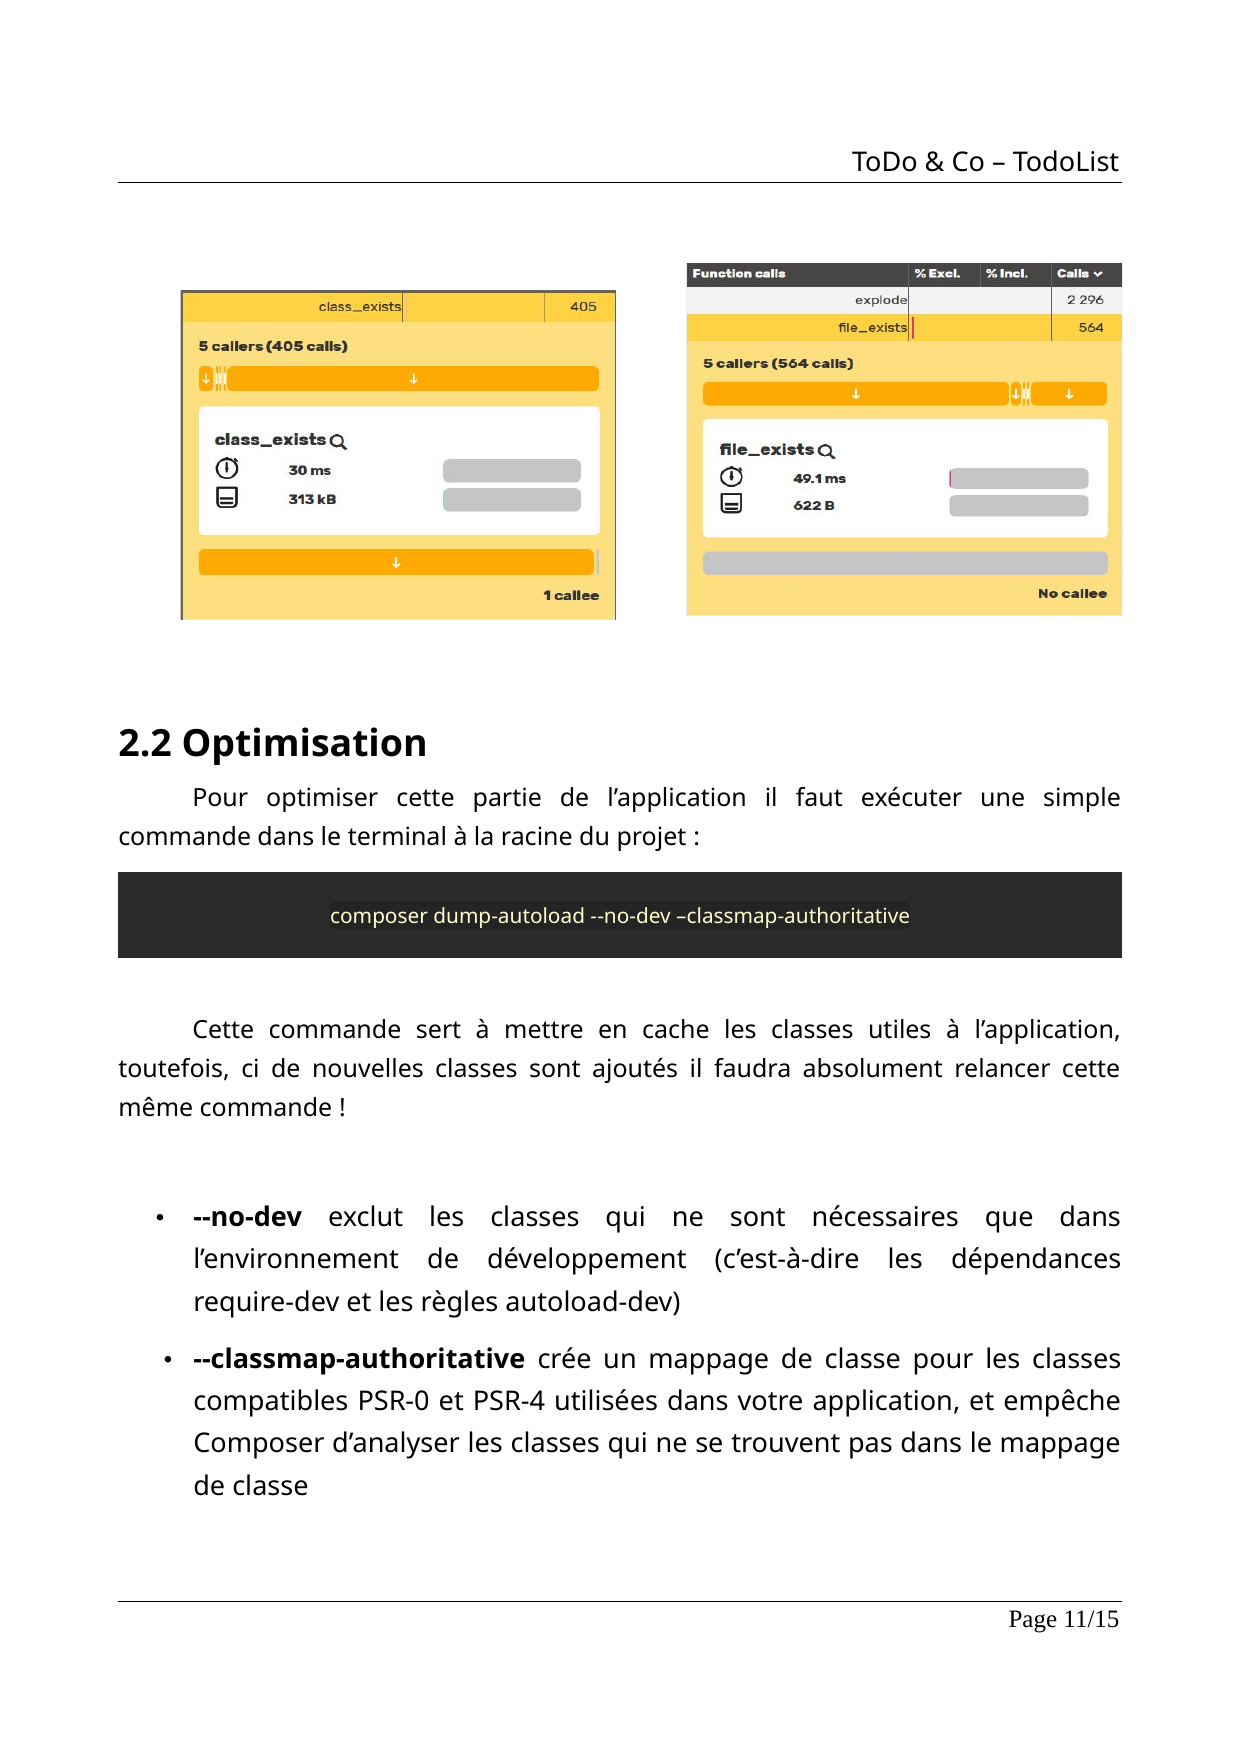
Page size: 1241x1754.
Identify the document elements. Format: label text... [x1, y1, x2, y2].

text Cette commande sert à mettre en cache les classes utiles à l’application, toutefois, ci de nouvelles classes sont ajoutés il faudra absolument relancer cette même commande ! [118, 1012, 1122, 1124]
subtitle 2.2 Optimisation [118, 716, 1122, 767]
text Pour optimiser cette partie de l’application il faut exécuter une simple commande dans le terminal à la racine du projet : [118, 779, 1122, 853]
list --classmap-authoritative crée un mappage de classe pour les classes compatibles PSR-0 et PSR-4 utilisées dans votre application, et empêche Composer d’analyser les classes qui ne se trouvent pas dans le mappage de classe [164, 1339, 1122, 1503]
picture [686, 263, 1123, 616]
picture [180, 290, 616, 620]
list --no-dev exclut les classes qui ne sont nécessaires que dans l’environnement de développement (c’est-à-dire les dépendances require-dev et les règles autoload-dev) [156, 1197, 1122, 1319]
text composer dump-autoload --no-dev –classmap-authoritative [118, 901, 1122, 929]
